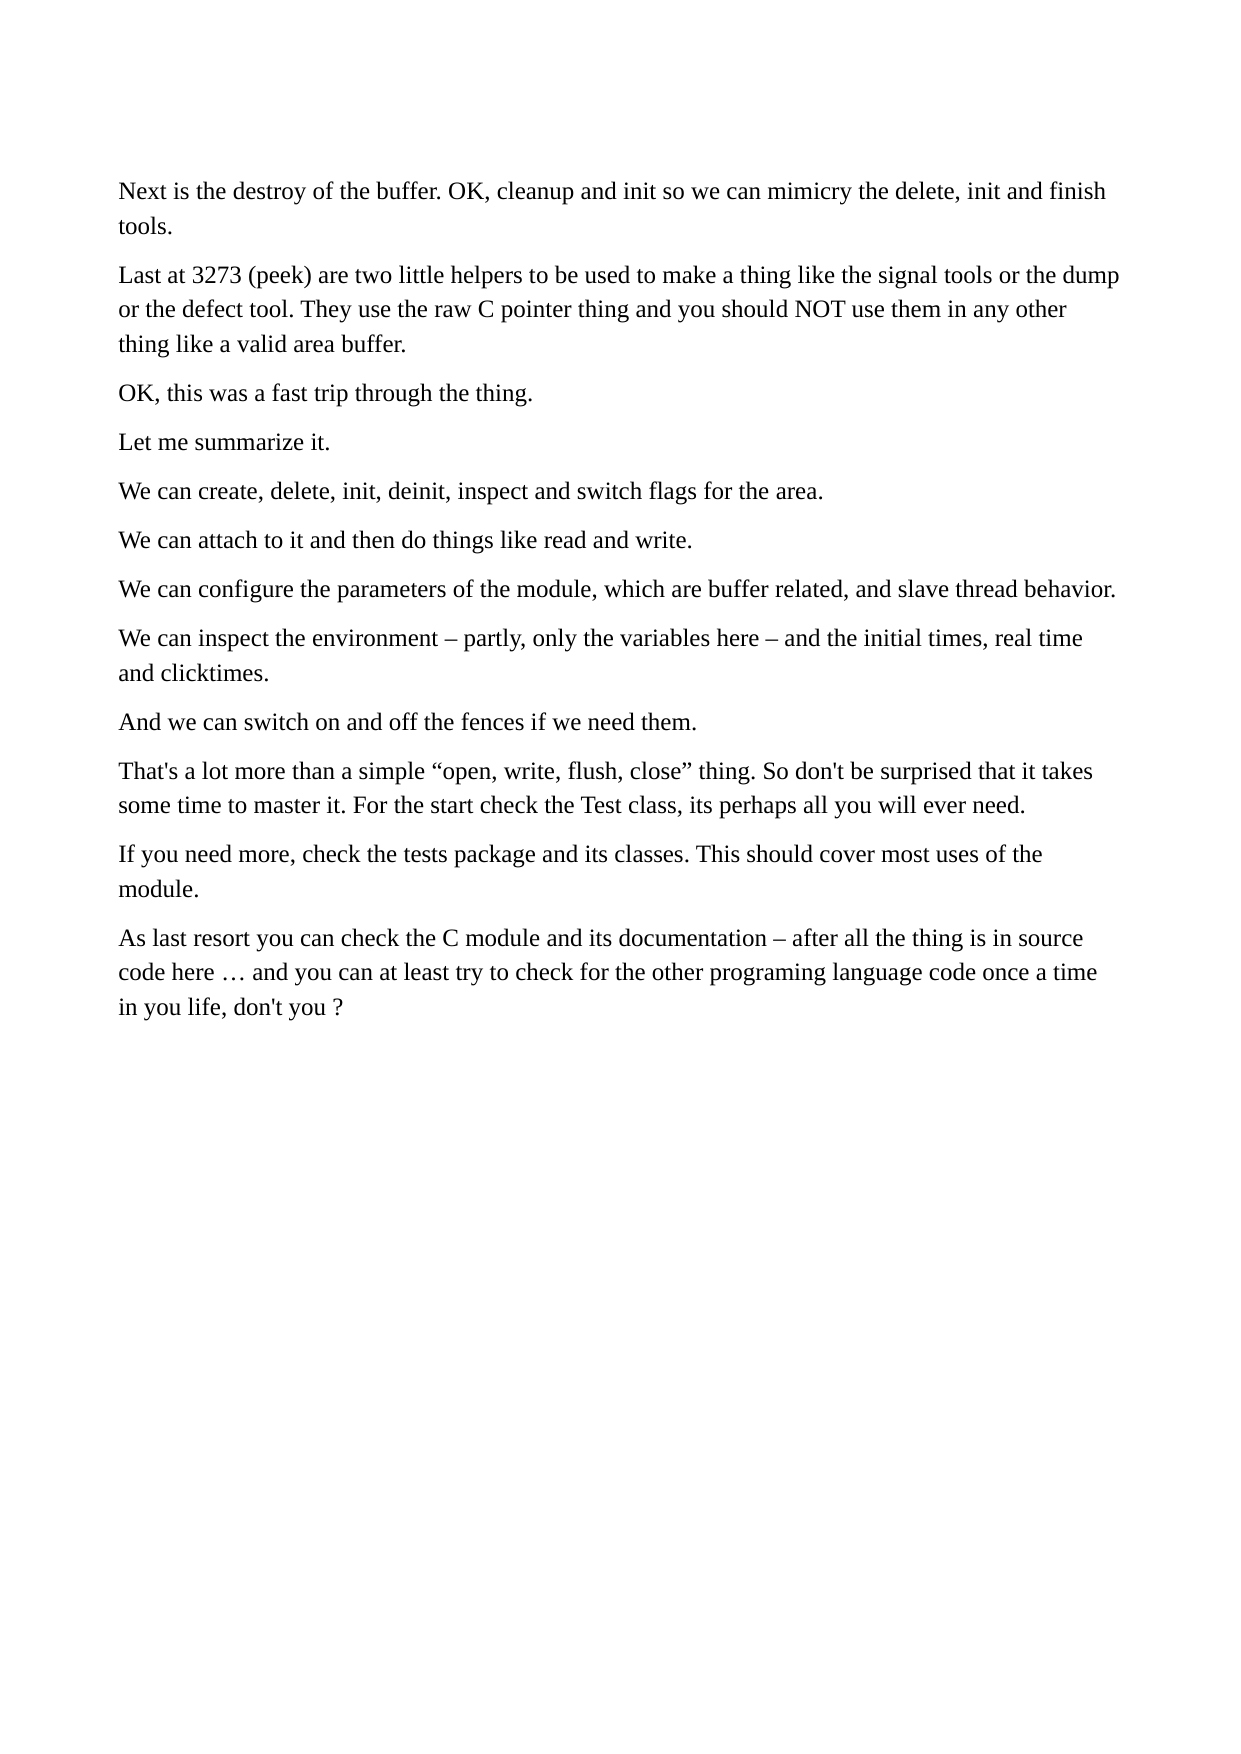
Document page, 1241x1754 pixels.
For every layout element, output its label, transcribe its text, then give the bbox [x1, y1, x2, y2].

text We can configure the parameters of the module, which are buffer related, and slave thread behavior. [118, 574, 1122, 603]
text OK, this was a fast trip through the thing. [118, 378, 1122, 407]
text Let me summarize it. [118, 427, 1122, 456]
text That's a lot more than a simple “open, write, flush, close” thing. So don't be surprised that it takes some time to master it. For the start check the Test class, its perhaps all you will ever need. [118, 756, 1122, 819]
text We can inspect the environment – partly, only the variables here – and the initial times, real time and clicktimes. [118, 623, 1122, 686]
text Last at 3273 (peek) are two little helpers to be used to make a thing like the signal tools or the dump or the defect tool. They use the raw C pointer thing and you should NOT use them in any other thing like a valid area buffer. [118, 260, 1122, 358]
text And we can switch on and off the fences if we need them. [118, 707, 1122, 736]
text We can attach to it and then do things like read and write. [118, 525, 1122, 554]
text As last resort you can check the C module and its documentation – after all the thing is in source code here … and you can at least try to check for the other programing language code once a time in you life, don't you ? [118, 923, 1122, 1021]
text Next is the destroy of the buffer. OK, cleanup and init so we can mimicry the delete, init and finish tools. [118, 176, 1122, 239]
text If you need more, check the tests package and its classes. This should cover most uses of the module. [118, 839, 1122, 903]
text We can create, delete, init, deinit, inspect and switch flags for the area. [118, 476, 1122, 505]
